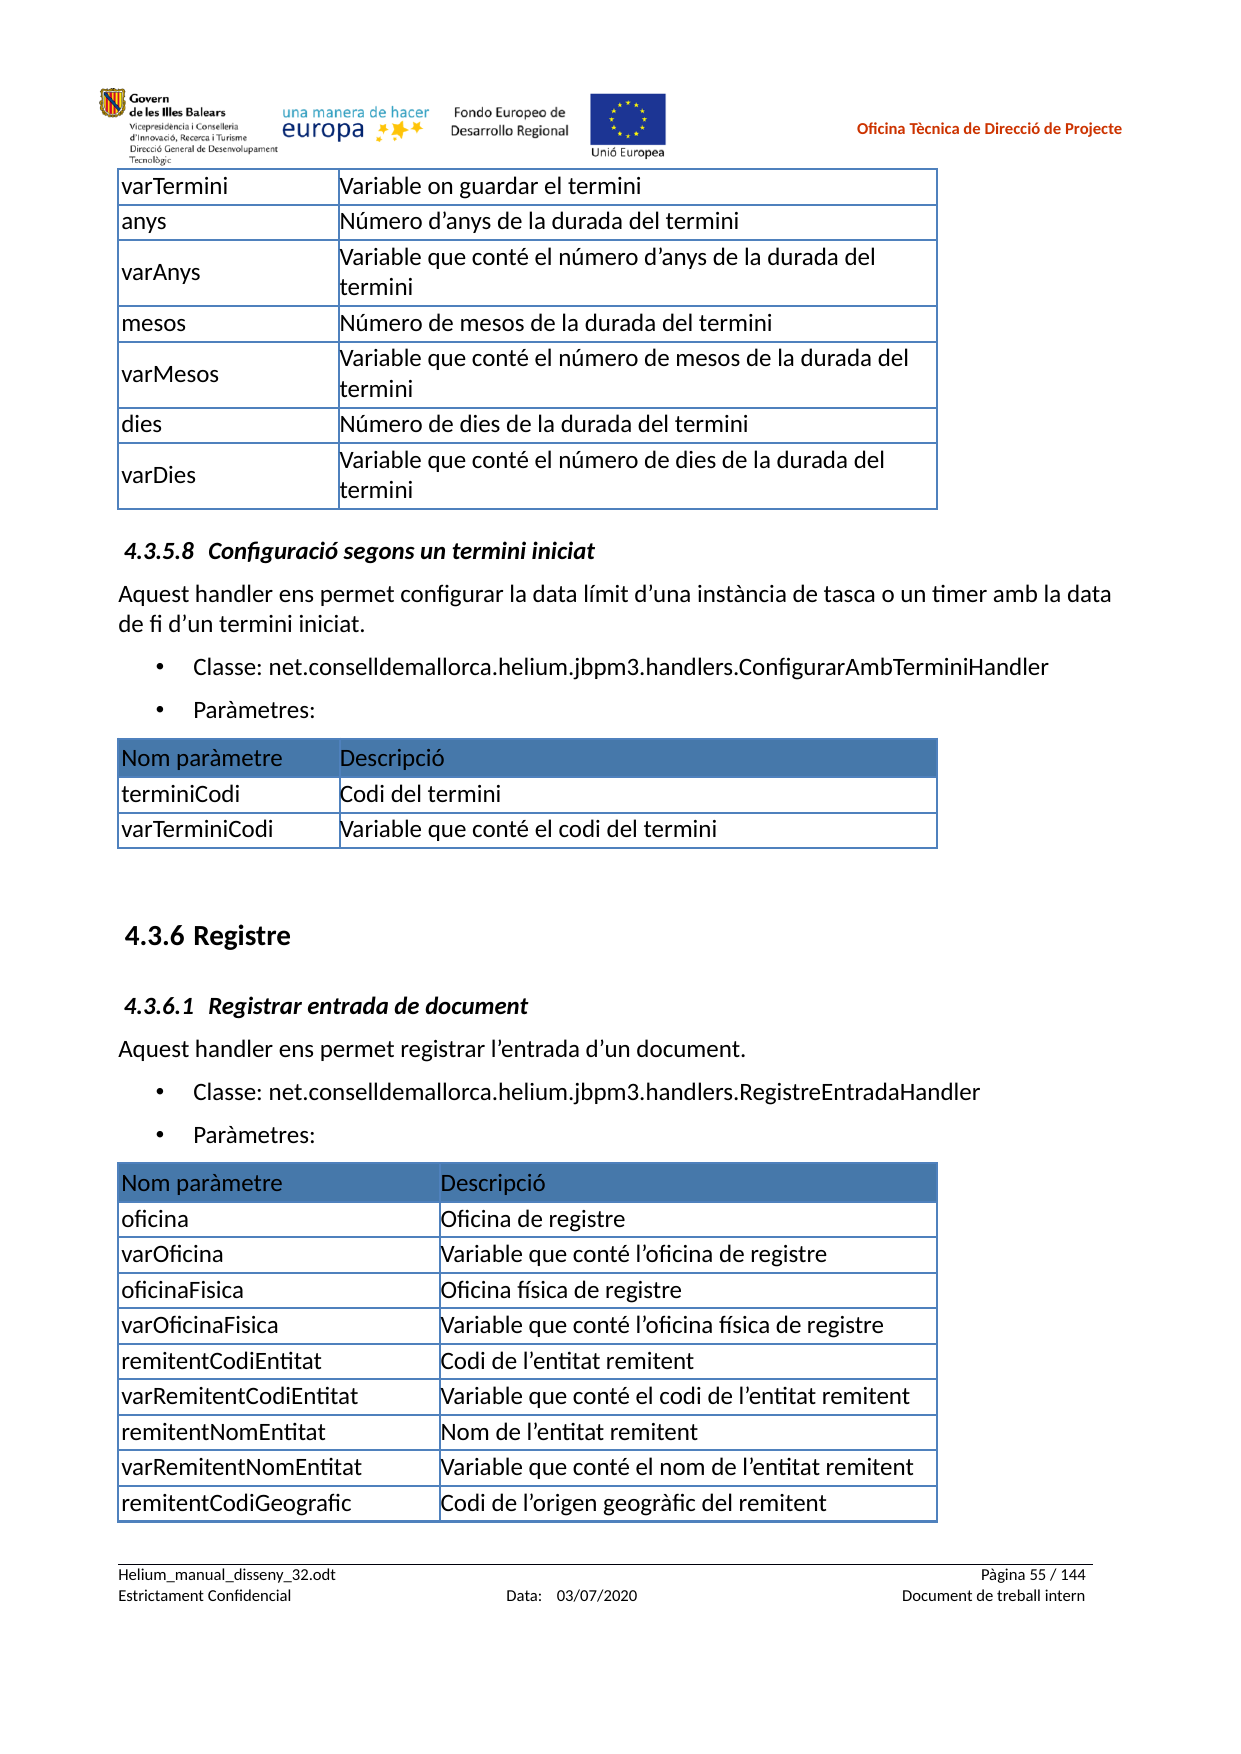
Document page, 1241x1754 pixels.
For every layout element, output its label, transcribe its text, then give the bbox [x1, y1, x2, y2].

subtitle Registre [118, 917, 1122, 953]
table_cell Número de mesos de la durada del termini [340, 307, 936, 341]
table_cell varDies [119, 444, 338, 508]
table_cell Variable que conté el número de mesos de la durada del termini [340, 343, 936, 407]
table_header Nom paràmetre [119, 740, 339, 776]
table_cell Oficina de registre [441, 1203, 936, 1236]
table_cell varAnys [119, 241, 338, 305]
table_cell terminiCodi [119, 778, 339, 812]
table_cell remitentCodiGeografic [119, 1487, 439, 1520]
table_cell Variable que conté el nom de l’entitat remitent [441, 1451, 936, 1485]
table_cell varOficinaFisica [119, 1309, 439, 1343]
list Classe: net.conselldemallorca.helium.jbpm3.handlers.RegistreEntradaHandler [156, 1076, 1122, 1107]
table_cell Codi de l’entitat remitent [441, 1345, 936, 1378]
table_cell oficina [119, 1203, 439, 1236]
table_cell varMesos [119, 343, 338, 407]
table_cell varOficina [119, 1238, 439, 1272]
table_cell Oficina física de registre [441, 1274, 936, 1307]
table_cell Nom de l’entitat remitent [441, 1416, 936, 1449]
table_cell Número de dies de la durada del termini [340, 409, 936, 442]
subtitle Configuració segons un termini iniciat [118, 535, 1122, 566]
table_cell varRemitentNomEntitat [119, 1451, 439, 1485]
picture [99, 87, 668, 166]
table_cell varRemitentCodiEntitat [119, 1380, 439, 1414]
table_cell Variable que conté el número de dies de la durada del termini [340, 444, 936, 508]
table_header Descripció [341, 740, 936, 776]
table_cell Variable on guardar el termini [340, 170, 936, 203]
subtitle Registrar entrada de document [118, 990, 1122, 1021]
list Paràmetres: [156, 694, 1122, 725]
table_cell mesos [119, 307, 338, 341]
list Paràmetres: [156, 1119, 1122, 1150]
table_cell Variable que conté el número d’anys de la durada del termini [340, 241, 936, 305]
text Aquest handler ens permet registrar l’entrada d’un document. [118, 1033, 1122, 1064]
table_cell remitentCodiEntitat [119, 1345, 439, 1378]
table_cell Variable que conté el codi del termini [341, 814, 936, 847]
table_cell Codi del termini [341, 778, 936, 812]
text Aquest handler ens permet configurar la data límit d’una instància de tasca o un timer amb la data de fi d’un termini iniciat. [118, 578, 1122, 639]
table_cell Variable que conté l’oficina física de registre [441, 1309, 936, 1343]
list Classe: net.conselldemallorca.helium.jbpm3.handlers.ConfigurarAmbTerminiHandler [156, 652, 1122, 682]
table_cell oficinaFisica [119, 1274, 439, 1307]
table_cell anys [119, 206, 338, 239]
table_cell varTerminiCodi [119, 814, 339, 847]
table_cell Codi de l’origen geogràfic del remitent [441, 1487, 936, 1520]
table_cell Variable que conté l’oficina de registre [441, 1238, 936, 1272]
table_cell dies [119, 409, 338, 442]
table_cell varTermini [119, 170, 338, 203]
table_header Nom paràmetre [119, 1164, 439, 1201]
table_header Descripció [441, 1164, 936, 1201]
table_cell remitentNomEntitat [119, 1416, 439, 1449]
table_cell Número d’anys de la durada del termini [340, 206, 936, 239]
table_cell Variable que conté el codi de l’entitat remitent [441, 1380, 936, 1414]
